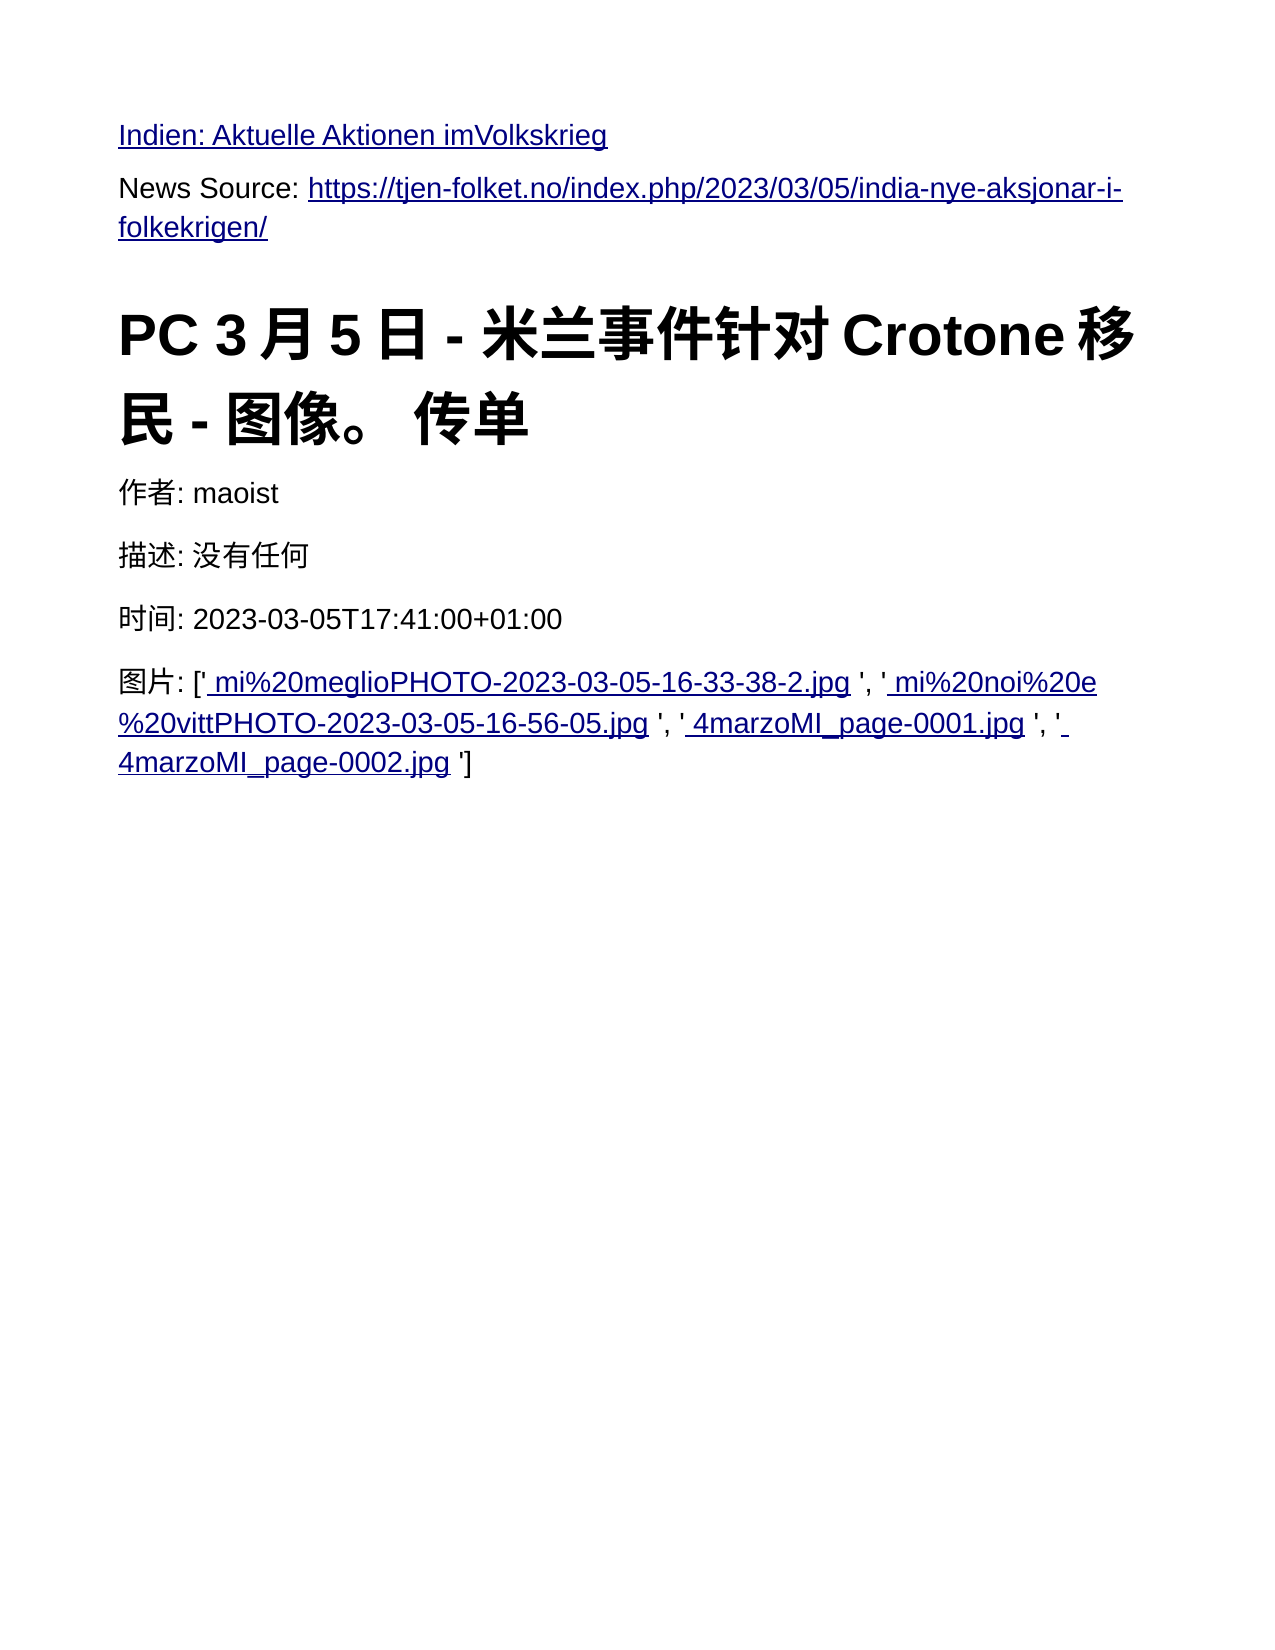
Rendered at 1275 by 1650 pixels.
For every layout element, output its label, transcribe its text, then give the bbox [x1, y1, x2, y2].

text News Source: https://tjen-folket.no/index.php/2023/03/05/india-nye-aksjonar-i-folkekrigen/ [118, 171, 1157, 243]
text 时间: 2023-03-05T17:41:00+01:00 [118, 596, 1157, 638]
text 图片: [' mi%20meglioPHOTO-2023-03-05-16-33-38-2.jpg ', ' mi%20noi%20e%20vittPHOTO-2023-03-05-16-56-05.jpg ', ' 4marzoMI_page-0001.jpg ', ' 4marzoMI_page-0002.jpg '] [118, 659, 1157, 778]
text 描述: 没有任何 [118, 532, 1157, 575]
text Indien: Aktuelle Aktionen imVolkskrieg [118, 118, 1157, 152]
subtitle PC 3月5日 - 米兰事件针对Crotone移民 - 图像。 传单 [118, 288, 1157, 457]
text 作者: maoist [118, 469, 1157, 512]
